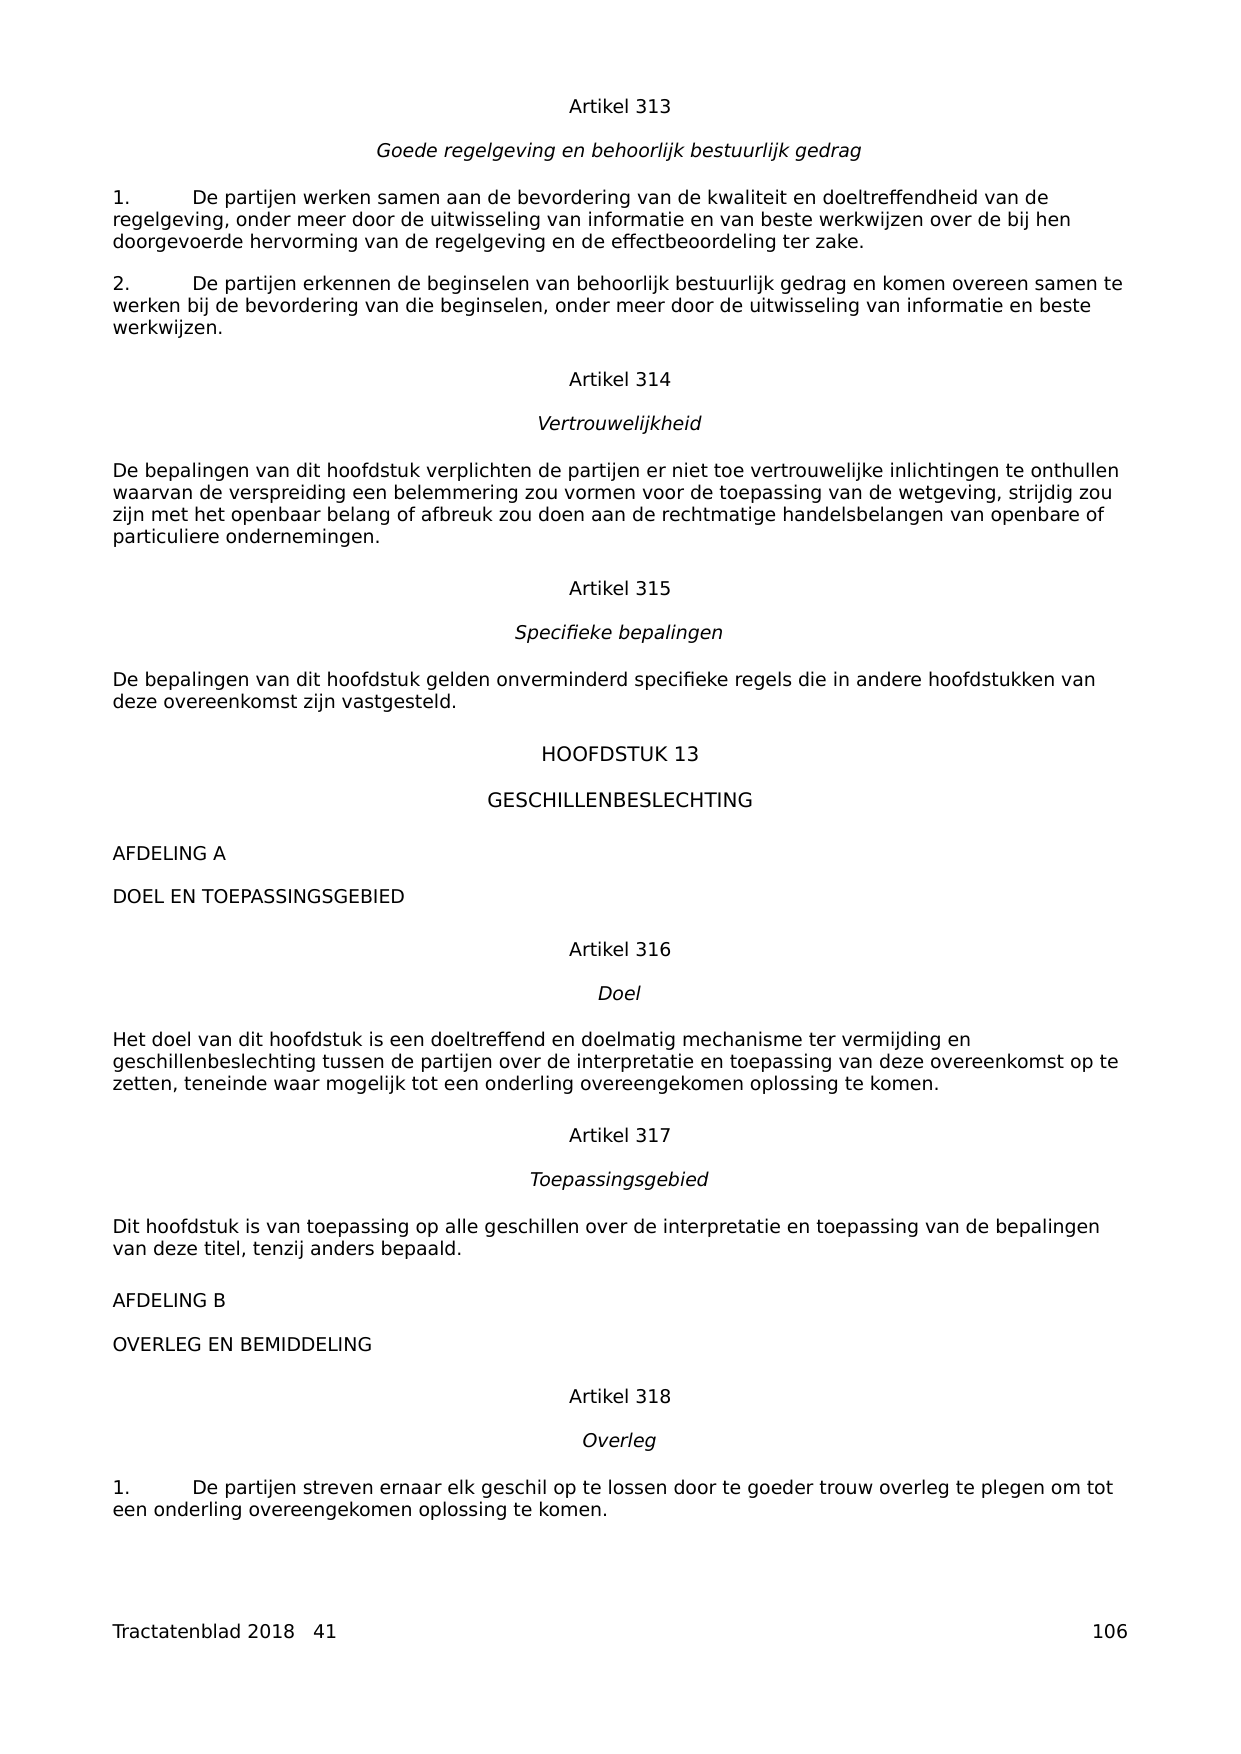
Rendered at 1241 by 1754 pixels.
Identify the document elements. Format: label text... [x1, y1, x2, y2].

text 1. De partijen streven ernaar elk geschil op te lossen door te goeder trouw overleg te plegen om tot een onderling overeengekomen oplossing te komen. [112, 1477, 1128, 1521]
subtitle AFDELING B OVERLEG EN BEMIDDELING [112, 1290, 1128, 1356]
subtitle Artikel 313 Goede regelgeving en behoorlijk bestuurlijk gedrag [112, 96, 1128, 162]
subtitle Artikel 317 Toepassingsgebied [112, 1125, 1128, 1191]
text De bepalingen van dit hoofdstuk gelden onverminderd specifieke regels die in andere hoofdstukken van deze overeenkomst zijn vastgesteld. [112, 668, 1128, 712]
subtitle Artikel 316 Doel [112, 938, 1128, 1004]
text De bepalingen van dit hoofdstuk verplichten de partijen er niet toe vertrouwelijke inlichtingen te onthullen waarvan de verspreiding een belemmering zou vormen voor de toepassing van de wetgeving, strijdig zou zijn met het openbaar belang of afbreuk zou doen aan de rechtmatige handelsbelangen van openbare of particuliere ondernemingen. [112, 460, 1128, 548]
text 1. De partijen werken samen aan de bevordering van de kwaliteit en doeltreffendheid van de regelgeving, onder meer door de uitwisseling van informatie en van beste werkwijzen over de bij hen doorgevoerde hervorming van de regelgeving en de effectbeoordeling ter zake. [112, 187, 1128, 253]
subtitle Artikel 318 Overleg [112, 1386, 1128, 1452]
subtitle HOOFDSTUK 13 GESCHILLENBESLECHTING [112, 742, 1128, 812]
subtitle Artikel 314 Vertrouwelijkheid [112, 369, 1128, 435]
text 2. De partijen erkennen de beginselen van behoorlijk bestuurlijk gedrag en komen overeen samen te werken bij de bevordering van die beginselen, onder meer door de uitwisseling van informatie en beste werkwijzen. [112, 273, 1128, 339]
subtitle AFDELING A DOEL EN TOEPASSINGSGEBIED [112, 842, 1128, 908]
text Het doel van dit hoofdstuk is een doeltreffend en doelmatig mechanisme ter vermijding en geschillenbeslechting tussen de partijen over de interpretatie en toepassing van deze overeenkomst op te zetten, teneinde waar mogelijk tot een onderling overeengekomen oplossing te komen. [112, 1029, 1128, 1095]
subtitle Artikel 315 Specifieke bepalingen [112, 578, 1128, 643]
text Dit hoofdstuk is van toepassing op alle geschillen over de interpretatie en toepassing van de bepalingen van deze titel, tenzij anders bepaald. [112, 1216, 1128, 1260]
